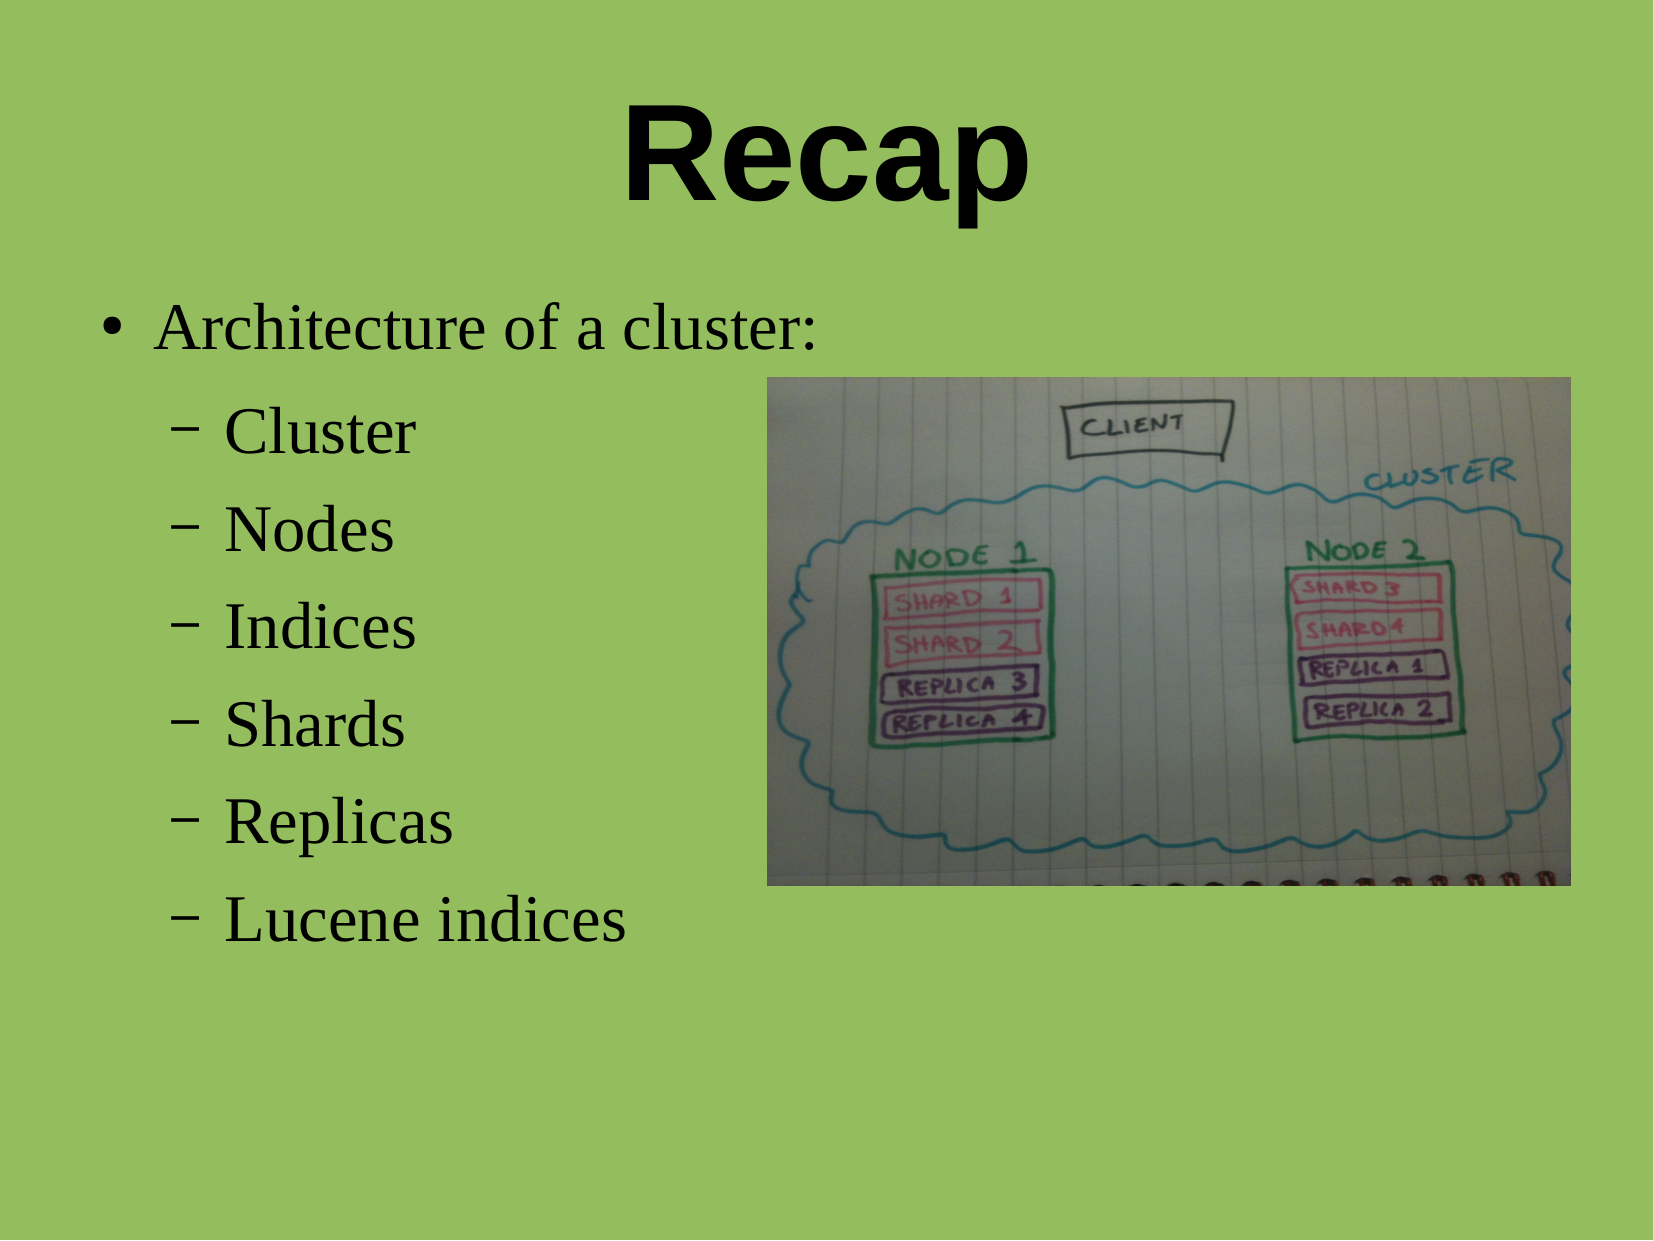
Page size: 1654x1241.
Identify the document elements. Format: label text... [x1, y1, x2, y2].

picture [767, 377, 1571, 886]
title Recap [82, 49, 1571, 257]
list Architecture of a cluster: Cluster Nodes Indices Shards Replicas Lucene indices [82, 290, 1571, 1109]
